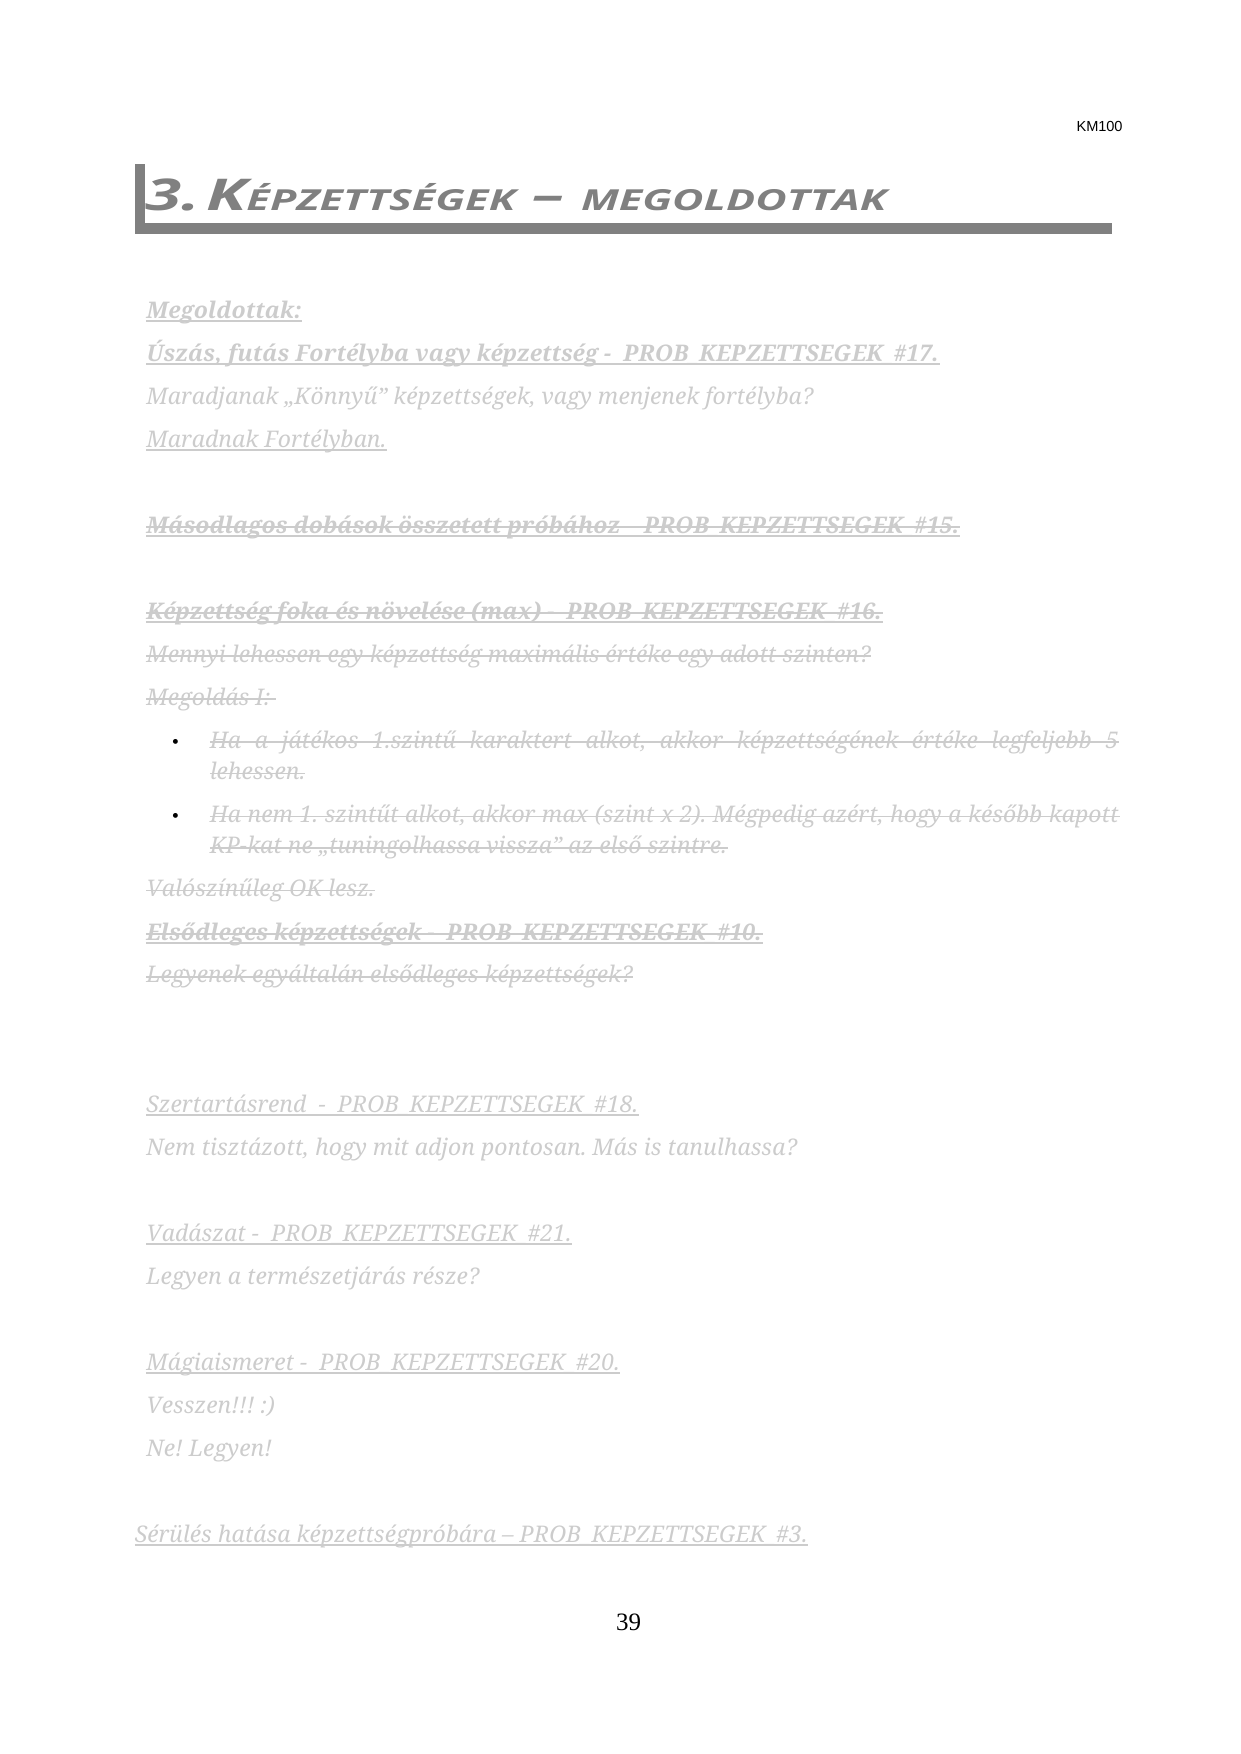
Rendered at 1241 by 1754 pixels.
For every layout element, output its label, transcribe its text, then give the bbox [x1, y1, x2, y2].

text Ne! Legyen! [134, 1432, 1122, 1463]
text Másodlagos dobások összetett próbához – PROB_KEPZETTSEGEK_#15. [134, 509, 1122, 540]
text Legyen a természetjárás része? [134, 1259, 1122, 1291]
list Ha a játékos 1.szintű karaktert alkot, akkor képzettségének értéke legfeljebb 5 lehessen. [172, 724, 1122, 786]
text Maradnak Fortélyban. [134, 423, 1122, 454]
text Szertartásrend - PROB_KEPZETTSEGEK_#18. [134, 1087, 1122, 1119]
text Mennyi lehessen egy képzettség maximális értéke egy adott szinten? [134, 638, 1122, 669]
text Megoldás I: [134, 681, 1122, 712]
text Képzettség foka és növelése (max) - PROB_KEPZETTSEGEK_#16. [134, 595, 1122, 626]
list Ha nem 1. szintűt alkot, akkor max (szint x 2). Mégpedig azért, hogy a később kapott KP-kat ne „tuningolhassa vissza” az első szintre. [172, 798, 1122, 861]
text Nem tisztázott, hogy mit adjon pontosan. Más is tanulhassa? [134, 1131, 1122, 1162]
text Elsődleges képzettségek - PROB_KEPZETTSEGEK_#10. [134, 915, 1122, 947]
text Valószínűleg OK lesz. [134, 872, 1122, 904]
text Vadászat - PROB_KEPZETTSEGEK_#21. [134, 1217, 1122, 1248]
text Megoldottak: [134, 294, 1122, 325]
text Vesszen!!! :) [134, 1389, 1122, 1420]
text Legyenek egyáltalán elsődleges képzettségek? [134, 958, 1122, 990]
text Úszás, futás Fortélyba vagy képzettség - PROB_KEPZETTSEGEK_#17. [134, 337, 1122, 368]
subtitle Képzettségek – megoldottak [145, 164, 1122, 223]
text Sérülés hatása képzettségpróbára – PROB_KEPZETTSEGEK_#3. [134, 1518, 1122, 1549]
text Mágiaismeret - PROB_KEPZETTSEGEK_#20. [134, 1346, 1122, 1377]
text Maradjanak „Könnyű” képzettségek, vagy menjenek fortélyba? [134, 380, 1122, 411]
